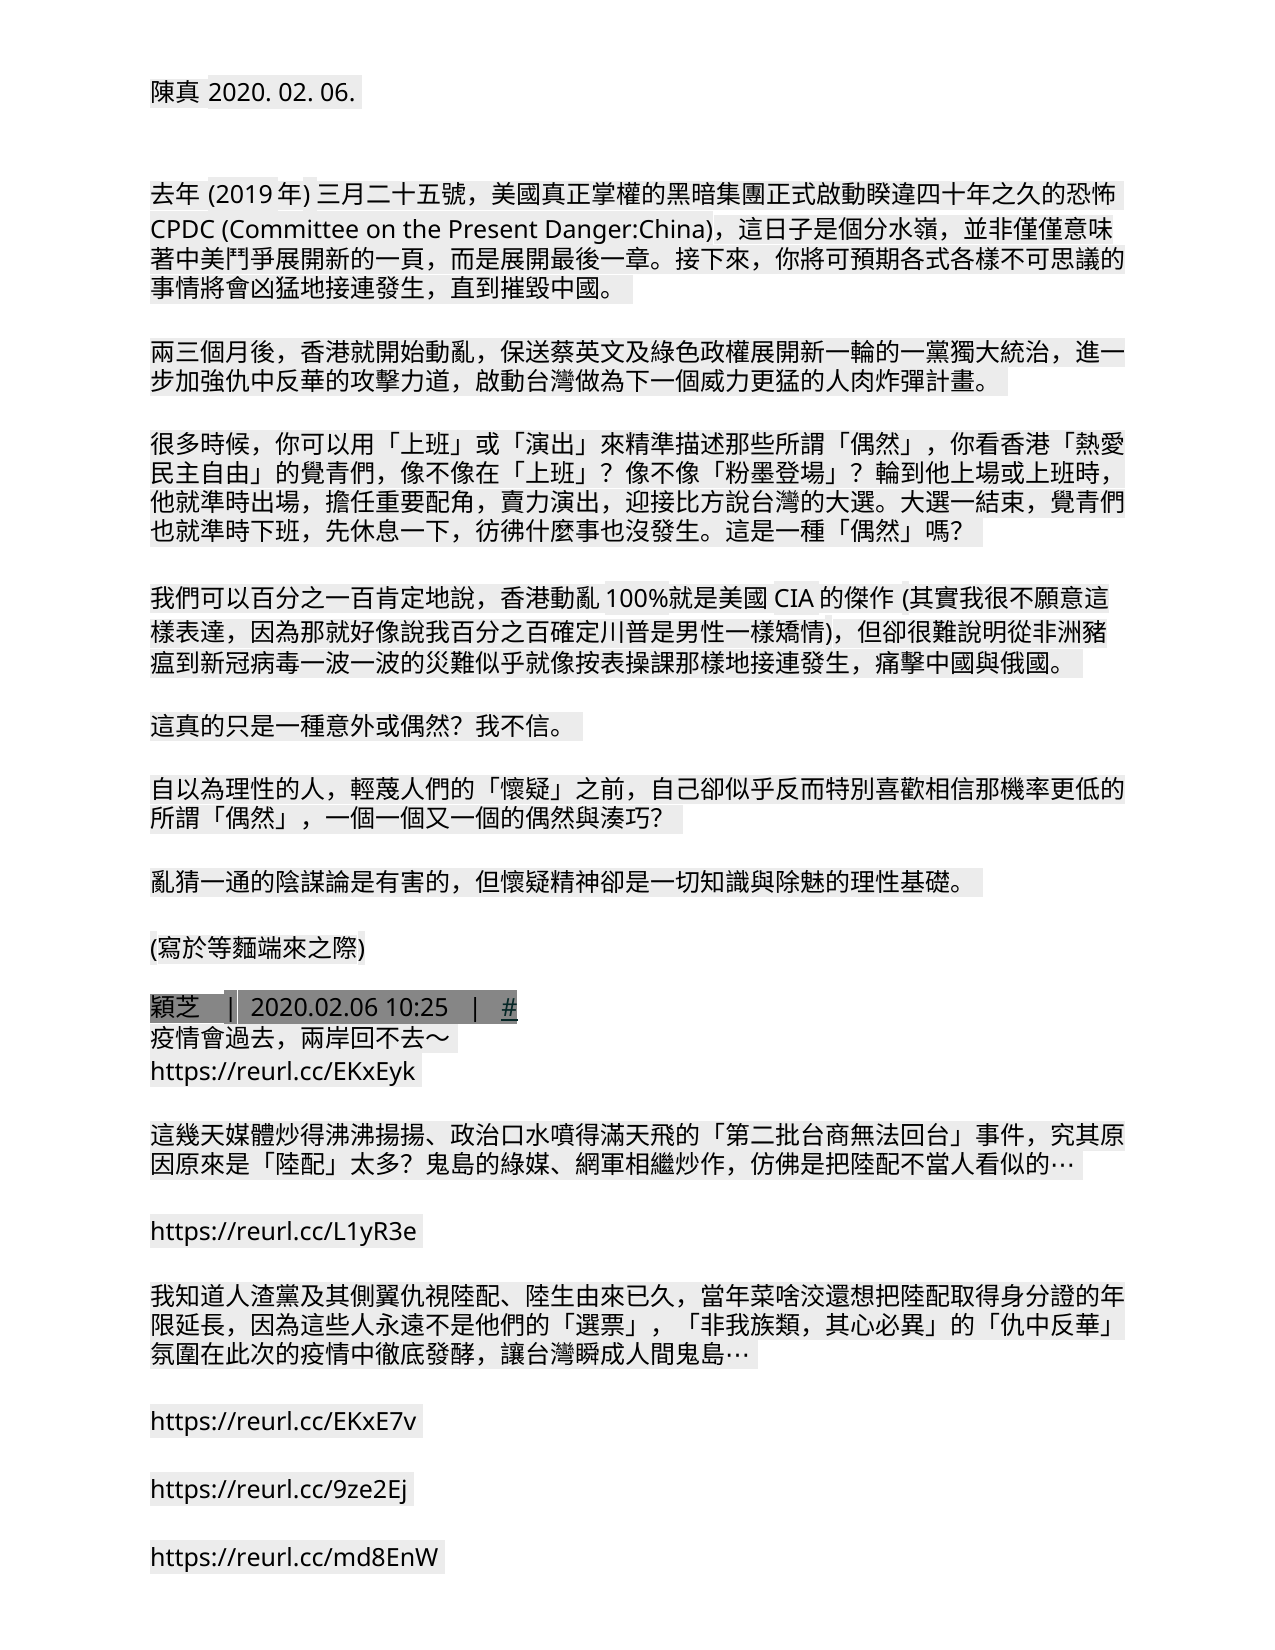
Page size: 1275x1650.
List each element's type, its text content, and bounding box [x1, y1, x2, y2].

text 疫情會過去，兩岸回不去～ https://reurl.cc/EKxEyk 這幾天媒體炒得沸沸揚揚、政治口水噴得滿天飛的「第二批台商無法回台」事件，究其原因原來是「陸配」太多？鬼島的綠媒、網軍相繼炒作，仿佛是把陸配不當人看似的⋯ https://reurl.cc/L1yR3e 我知道人渣黨及其側翼仇視陸配、陸生由來已久，當年菜啥洨還想把陸配取得身分證的年限延長，因為這些人永遠不是他們的「選票」，「非我族類，其心必異」的「仇中反華」氛圍在此次的疫情中徹底發酵，讓台灣瞬成人間鬼島⋯ https://reurl.cc/EKxE7v https://reurl.cc/9ze2Ej https://reurl.cc/md8EnW [150, 1024, 1125, 1574]
text 穎芝 | 2020.02.06 10:25 | # [150, 990, 1125, 1024]
text 陳真 2020. 02. 06. 去年 (2019年) 三月二十五號，美國真正掌權的黑暗集團正式啟動睽違四十年之久的恐怖 CPDC (Committee on the Present Danger:China)，這日子是個分水嶺，並非僅僅意味著中美鬥爭展開新的一頁，而是展開最後一章。接下來，你將可預期各式各樣不可思議的事情將會凶猛地接連發生，直到摧毀中國。 兩三個月後，香港就開始動亂，保送蔡英文及綠色政權展開新一輪的一黨獨大統治，進一步加強仇中反華的攻擊力道，啟動台灣做為下一個威力更猛的人肉炸彈計畫。 很多時候，你可以用「上班」或「演出」來精準描述那些所謂「偶然」，你看香港「熱愛民主自由」的覺青們，像不像在「上班」？像不像「粉墨登場」？輪到他上場或上班時，他就準時出場，擔任重要配角，賣力演出，迎接比方說台灣的大選。大選一結束，覺青們也就準時下班，先休息一下，彷彿什麼事也沒發生。這是一種「偶然」嗎？ 我們可以百分之一百肯定地說，香港動亂100%就是美國CIA的傑作 (其實我很不願意這樣表達，因為那就好像說我百分之百確定川普是男性一樣矯情)，但卻很難說明從非洲豬瘟到新冠病毒一波一波的災難似乎就像按表操課那樣地接連發生，痛擊中國與俄國。 這真的只是一種意外或偶然？我不信。 自以為理性的人，輕蔑人們的「懷疑」之前，自己卻似乎反而特別喜歡相信那機率更低的所謂「偶然」，一個一個又一個的偶然與湊巧？ 亂猜一通的陰謀論是有害的，但懷疑精神卻是一切知識與除魅的理性基礎。 (寫於等麵端來之際) [150, 75, 1125, 965]
